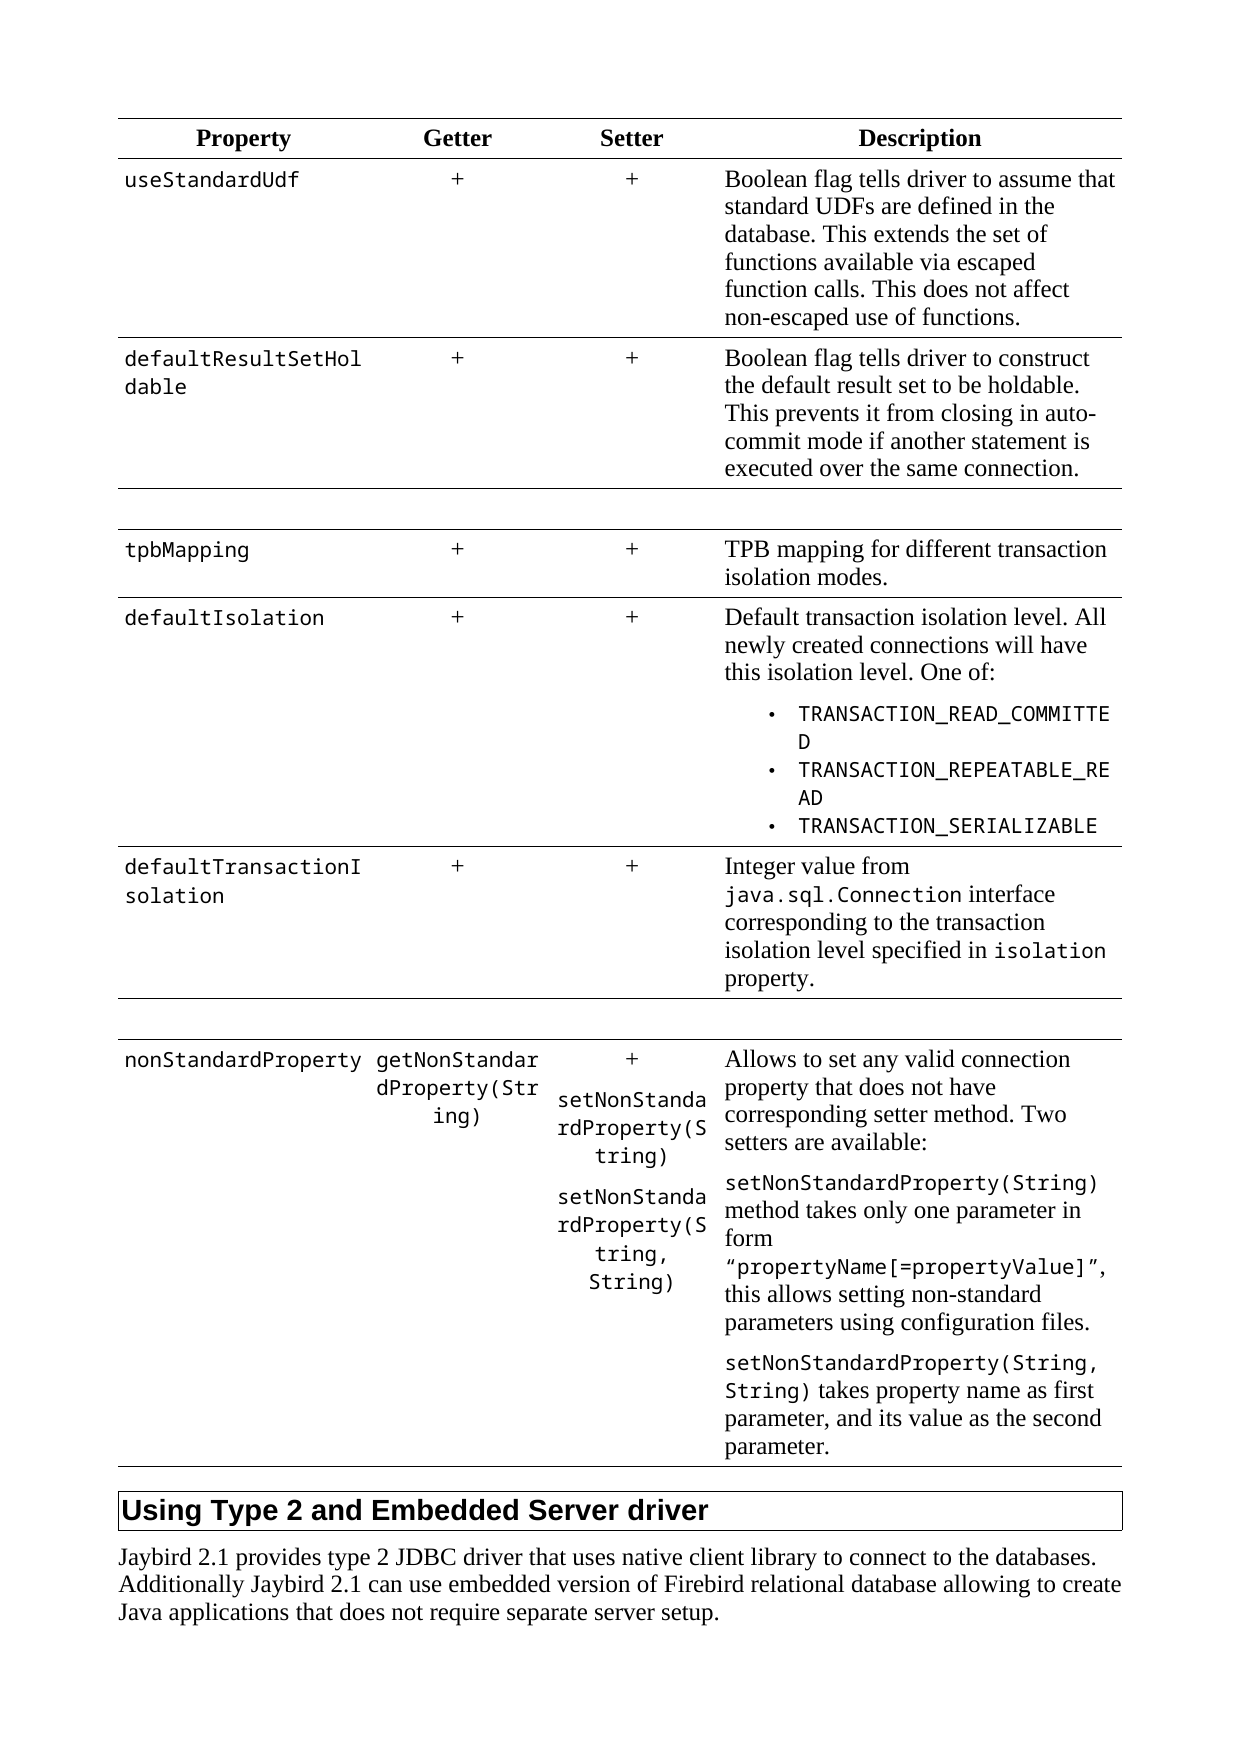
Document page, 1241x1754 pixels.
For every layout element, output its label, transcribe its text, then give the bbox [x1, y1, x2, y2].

table_cell [369, 999, 546, 1039]
table_cell + [546, 530, 718, 597]
table_cell defaultTransactionIsolation [118, 847, 369, 998]
subtitle Using Type 2 and Embedded Server driver [119, 1492, 1122, 1530]
table_cell defaultResultSetHoldable [118, 338, 369, 488]
table_cell [118, 999, 369, 1039]
table_cell [118, 489, 369, 529]
table_cell [369, 489, 546, 529]
table_cell Boolean flag tells driver to assume that standard UDFs are defined in the database. This extends the set of functions available via escaped function calls. This does not affect non-escaped use of functions. [718, 159, 1122, 337]
table_header Property [118, 119, 369, 158]
table_cell + [369, 847, 546, 998]
table_cell + [546, 338, 718, 488]
table_cell [546, 999, 718, 1039]
table_cell tpbMapping [118, 530, 369, 597]
table_cell useStandardUdf [118, 159, 369, 337]
table_cell + [369, 598, 546, 846]
table_cell getNonStandardProperty(String) [369, 1040, 546, 1466]
table_header Description [718, 119, 1122, 158]
table_header Getter [369, 119, 546, 158]
table_cell + [369, 530, 546, 597]
table_cell Allows to set any valid connection property that does not have corresponding setter method. Two setters are available: setNonStandardProperty(String) method takes only one parameter in form “propertyName[=propertyValue]”, this allows setting non-standard parameters using configuration files. setNonStandardProperty(String, String) takes property name as first parameter, and its value as the second parameter. [718, 1040, 1122, 1466]
table_cell [718, 999, 1122, 1039]
table_cell Integer value from java.sql.Connection interface corresponding to the transaction isolation level specified in isolation property. [718, 847, 1122, 998]
table_cell + [546, 598, 718, 846]
table_cell defaultIsolation [118, 598, 369, 846]
table_cell [718, 489, 1122, 529]
table_cell Default transaction isolation level. All newly created connections will have this isolation level. One of: TRANSACTION_READ_COMMITTED TRANSACTION_REPEATABLE_READ TRANSACTION_SERIALIZABLE [718, 598, 1122, 846]
table_cell + [369, 159, 546, 337]
table_cell TPB mapping for different transaction isolation modes. [718, 530, 1122, 597]
table_cell + [546, 159, 718, 337]
table_cell + [546, 847, 718, 998]
table_cell + setNonStandardProperty(String) setNonStandardProperty(String, String) [546, 1040, 718, 1466]
text Jaybird 2.1 provides type 2 JDBC driver that uses native client library to connect to the databases. Additionally Jaybird 2.1 can use embedded version of Firebird relational database allowing to create Java applications that does not require separate server setup. [118, 1543, 1122, 1626]
table_cell + [369, 338, 546, 488]
table_cell nonStandardProperty [118, 1040, 369, 1466]
table_header Setter [546, 119, 718, 158]
table_cell Boolean flag tells driver to construct the default result set to be holdable. This prevents it from closing in auto-commit mode if another statement is executed over the same connection. [718, 338, 1122, 488]
table_cell [546, 489, 718, 529]
